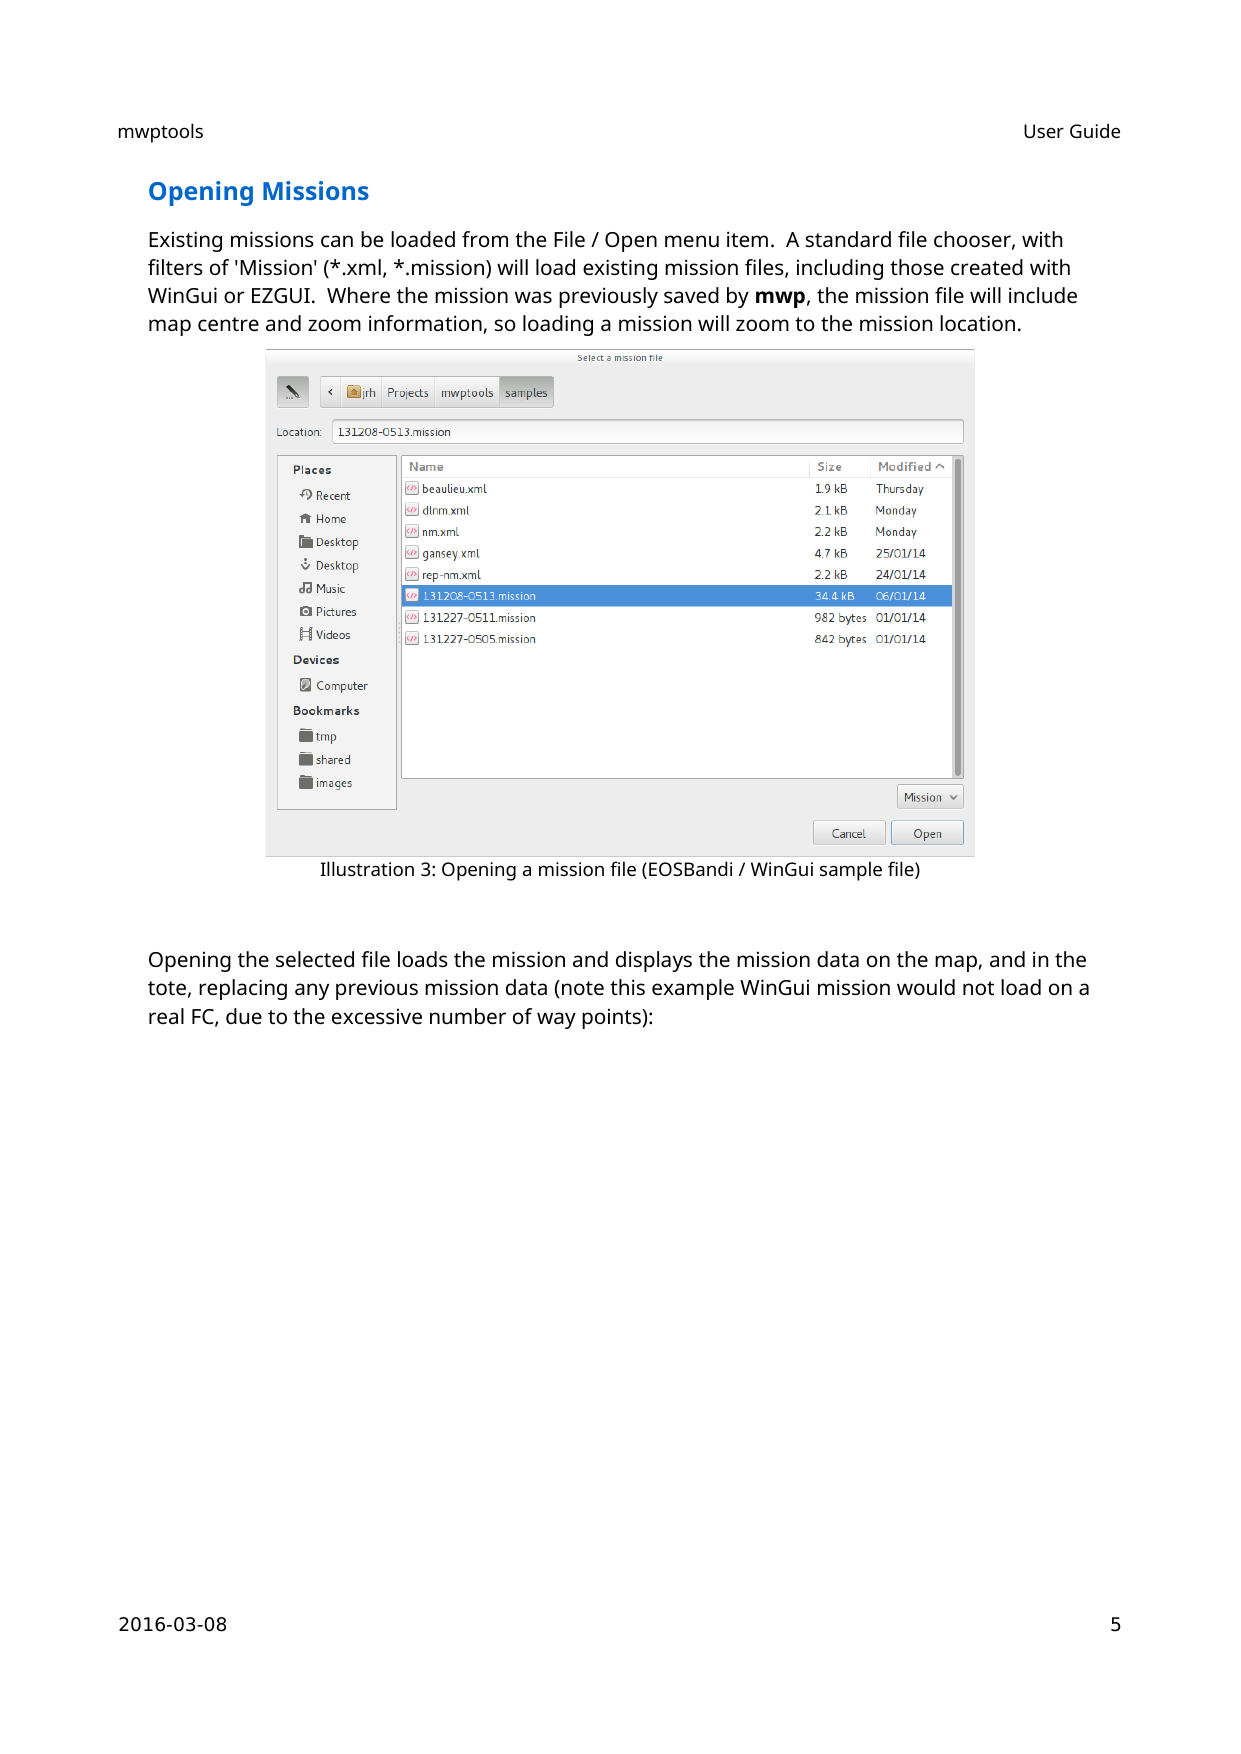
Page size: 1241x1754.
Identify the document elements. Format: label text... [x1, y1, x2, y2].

text Opening the selected file loads the mission and displays the mission data on the map, and in the tote, replacing any previous mission data (note this example WinGui mission would not load on a real FC, due to the excessive number of way points): [148, 945, 1122, 1030]
subtitle Opening Missions [148, 173, 1122, 207]
text Illustration 3: Opening a mission file (EOSBandi / WinGui sample file) [266, 857, 974, 882]
picture [265, 349, 975, 857]
text Existing missions can be loaded from the File / Open menu item. A standard file chooser, with filters of 'Mission' (*.xml, *.mission) will load existing mission files, including those created with WinGui or EZGUI. Where the mission was previously saved by mwp, the mission file will include map centre and zoom information, so loading a mission will zoom to the mission location. [148, 225, 1122, 338]
